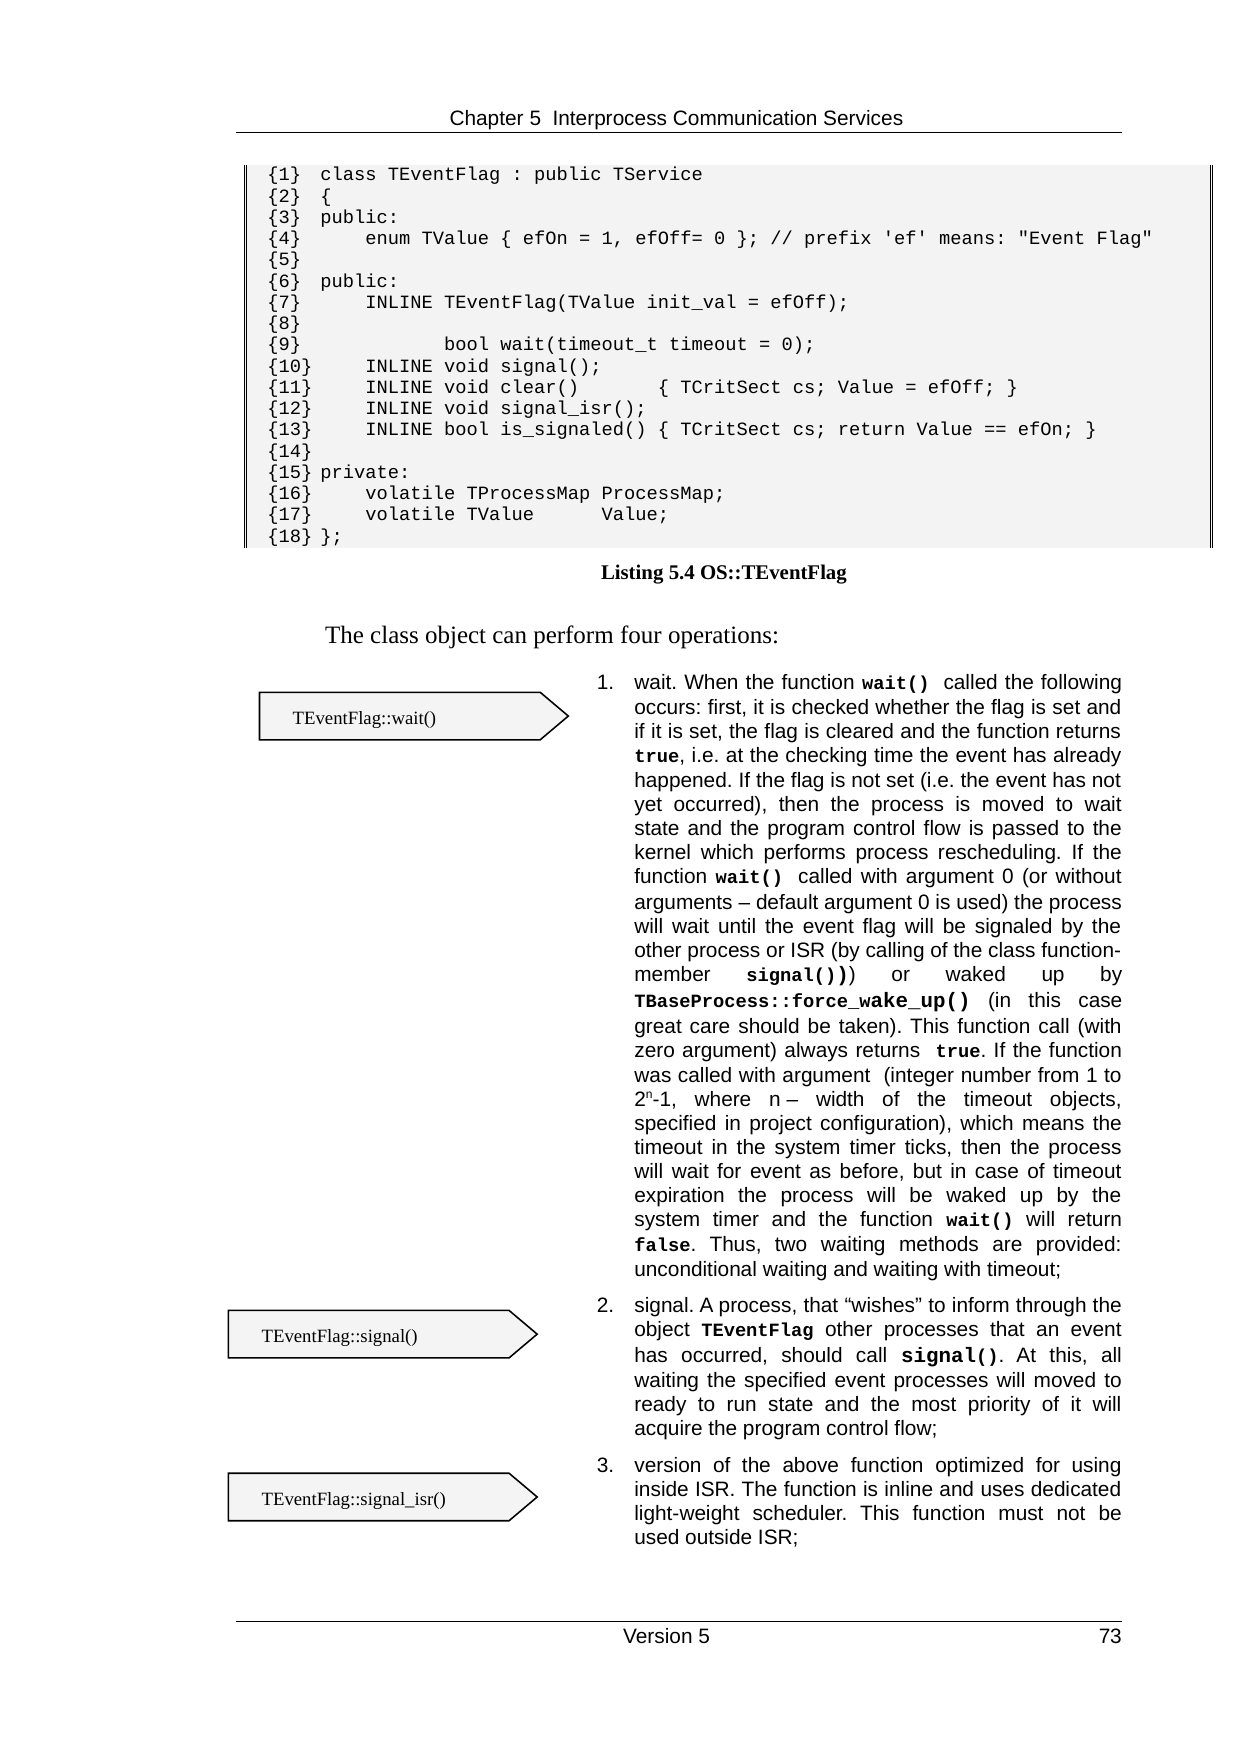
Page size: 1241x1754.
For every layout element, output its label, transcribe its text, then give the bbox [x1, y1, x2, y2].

list class TEventFlag : public TService [247, 165, 1210, 186]
list public: [247, 208, 1210, 229]
list wait. When the function wait() called the following occurs: first, it is checked whether the flag is set and if it is set, the flag is cleared and the function returns true, i.e. at the checking time the event has already happened. If the flag is not set (i.e. the event has not yet occurred), then the process is moved to wait state and the program control flow is passed to the kernel which performs process rescheduling. If the function wait() called with argument 0 (or without arguments – default argument 0 is used) the process will wait until the event flag will be signaled by the other process or ISR (by calling of the class function-member signal())) or waked up by TBaseProcess::force_wake_up() (in this case great care should be taken). This function call (with zero argument) always returns true. If the function was called with argument (integer number from 1 to 2n-1, where n – width of the timeout objects, specified in project configuration), which means the timeout in the system timer ticks, then the process will wait for event as before, but in case of timeout expiration the process will be waked up by the system timer and the function wait() will return false. Thus, two waiting methods are provided: unconditional waiting and waiting with timeout; [597, 670, 1122, 1281]
list }; [247, 526, 1210, 548]
list INLINE bool is_signaled() { TCritSect cs; return Value == efOn; } [247, 420, 1210, 441]
list volatile TProcessMap ProcessMap; [247, 484, 1210, 505]
list INLINE void clear() { TCritSect cs; Value = efOff; } [247, 378, 1210, 399]
list public: [247, 271, 1210, 293]
list version of the above function optimized for using inside ISR. The function is inline and uses dedicated light-weight scheduler. This function must not be used outside ISR; [597, 1453, 1122, 1548]
list enum TValue { efOn = 1, efOff= 0 }; // prefix 'ef' means: "Event Flag" [247, 229, 1210, 250]
list bool wait(timeout_t timeout = 0); [247, 335, 1210, 356]
list INLINE TEventFlag(TValue init_val = efOff); [247, 293, 1210, 314]
list INLINE void signal_isr(); [247, 399, 1210, 420]
list volatile TValue Value; [247, 505, 1210, 526]
text The class object can perform four operations: [236, 620, 1122, 649]
list INLINE void signal(); [247, 356, 1210, 378]
list private: [247, 463, 1210, 484]
list signal. A process, that “wishes” to inform through the object TEventFlag other processes that an event has occurred, should call signal(). At this, all waiting the specified event processes will moved to ready to run state and the most priority of it will acquire the program control flow; [597, 1293, 1122, 1440]
text Listing 5.4 OS::TEventFlag [325, 560, 1122, 584]
list { [247, 186, 1210, 208]
